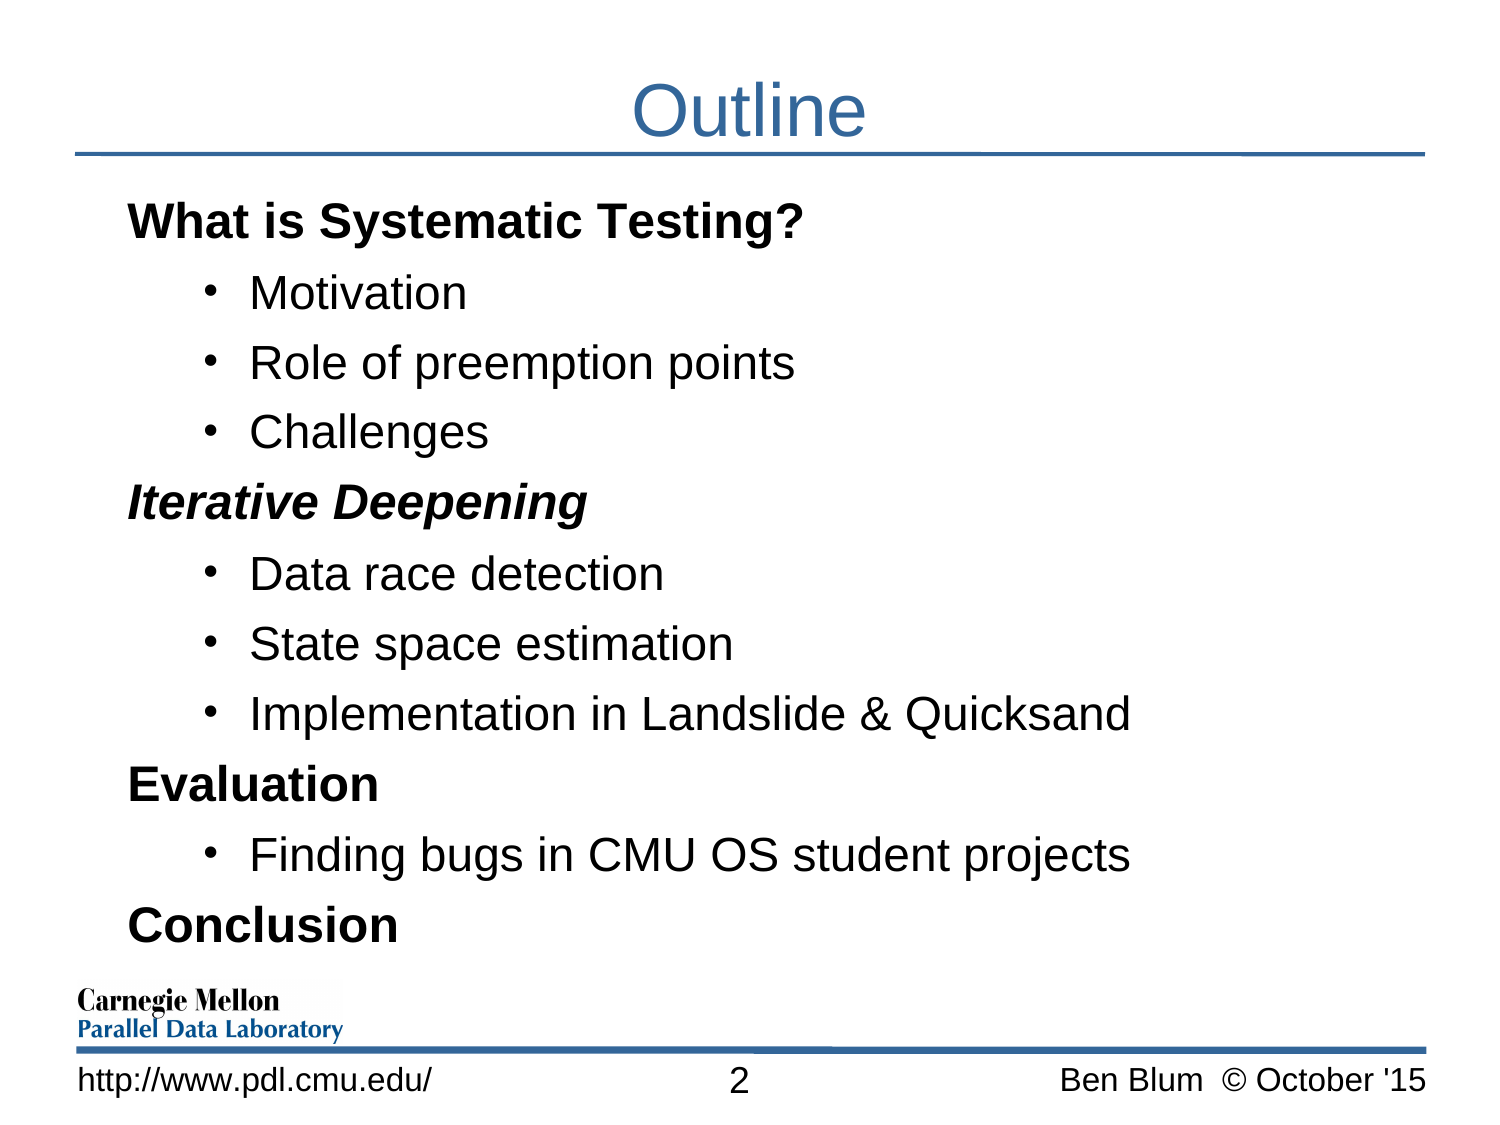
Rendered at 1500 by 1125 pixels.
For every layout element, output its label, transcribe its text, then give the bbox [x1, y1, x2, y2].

title Outline [112, 50, 1388, 163]
picture [77, 979, 343, 1044]
list What is Systematic Testing? Motivation Role of preemption points Challenges Iterative Deepening Data race detection State space estimation Implementation in Landslide & Quicksand Evaluation Finding bugs in CMU OS student projects Conclusion [112, 181, 1388, 961]
